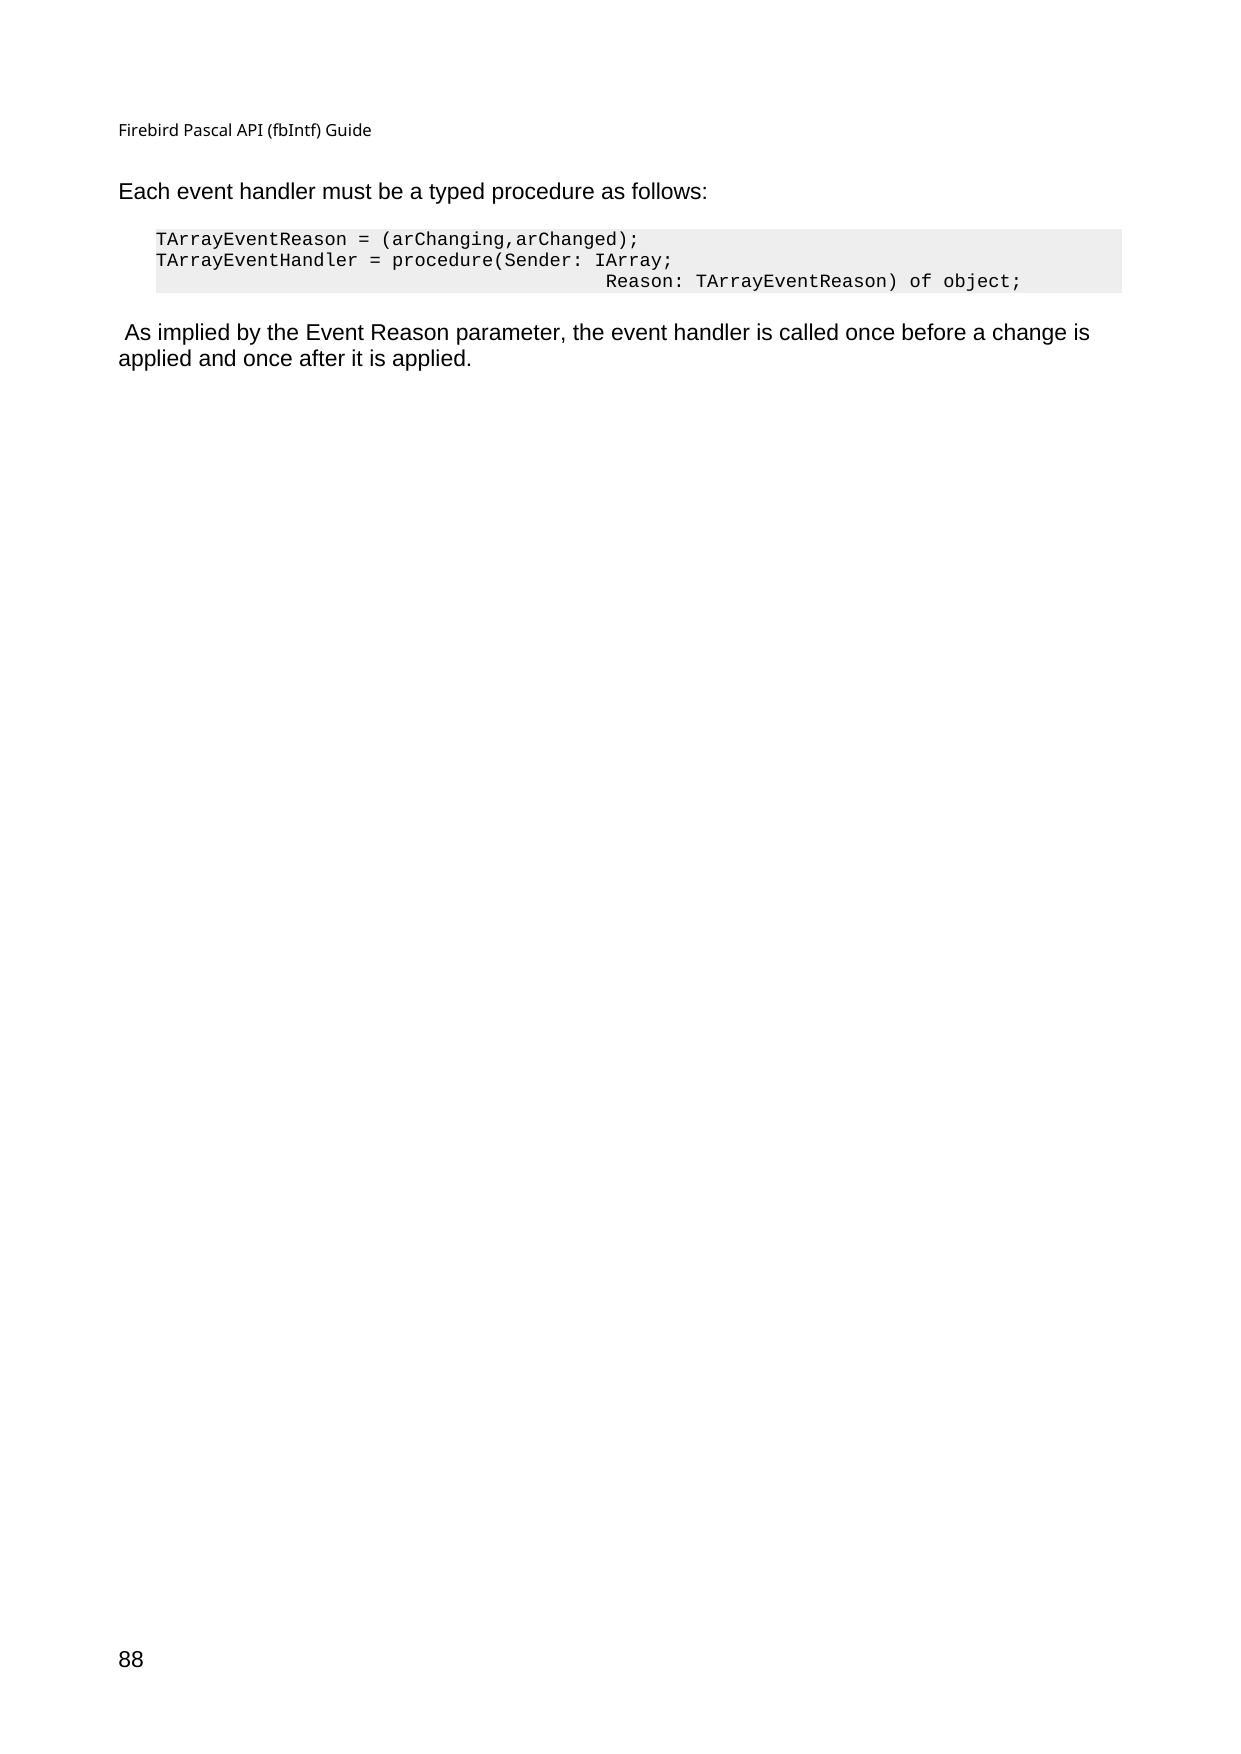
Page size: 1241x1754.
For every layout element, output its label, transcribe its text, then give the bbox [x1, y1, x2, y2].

text TArrayEventHandler = procedure(Sender: IArray; [156, 251, 1122, 272]
text TArrayEventReason = (arChanging,arChanged); [156, 229, 1122, 251]
text Each event handler must be a typed procedure as follows: [118, 178, 1122, 204]
text Reason: TArrayEventReason) of object; [156, 272, 1122, 293]
text As implied by the Event Reason parameter, the event handler is called once before a change is applied and once after it is applied. [118, 319, 1122, 371]
